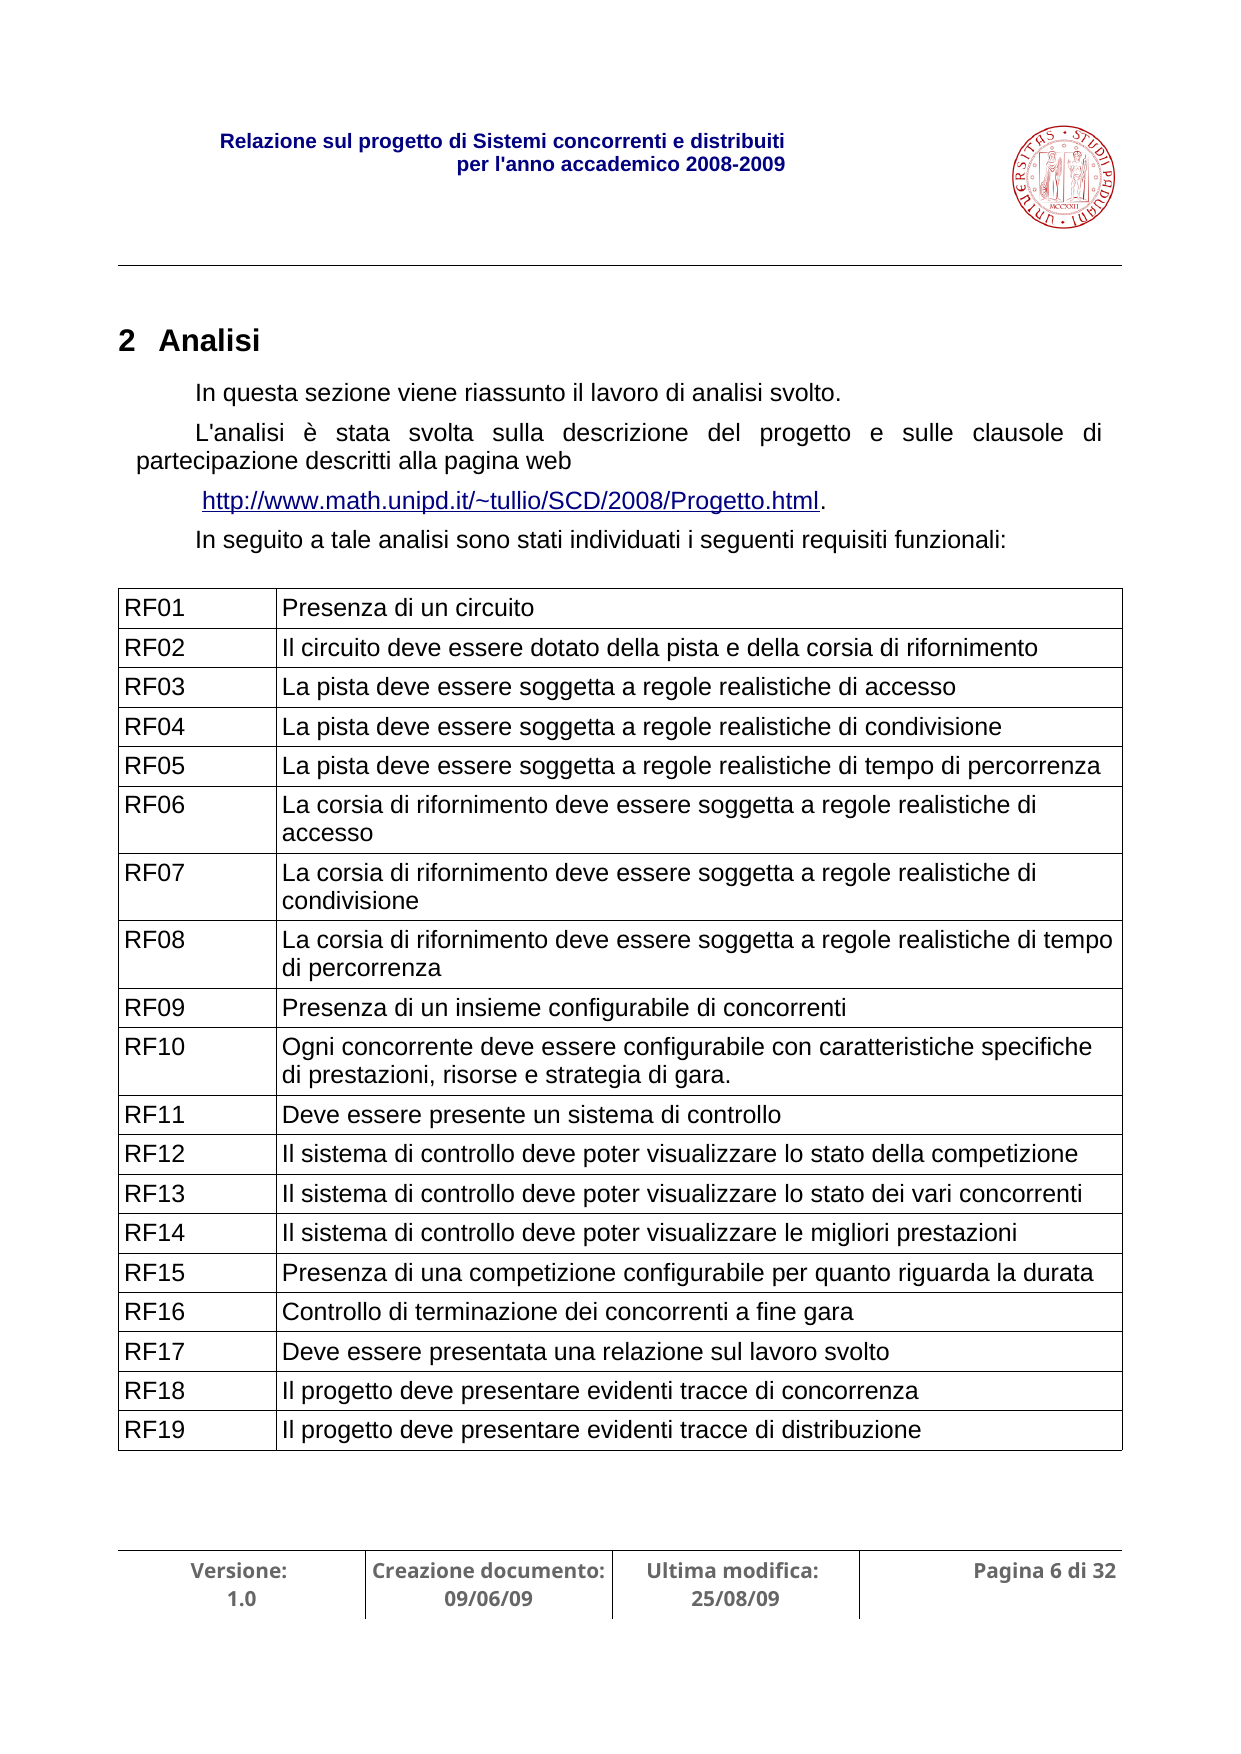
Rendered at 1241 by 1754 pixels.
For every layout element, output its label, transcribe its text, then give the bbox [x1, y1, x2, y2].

table_cell La corsia di rifornimento deve essere soggetta a regole realistiche di condivisione [277, 854, 1122, 920]
table_cell Il circuito deve essere dotato della pista e della corsia di rifornimento [277, 629, 1122, 667]
table_cell RF09 [119, 989, 276, 1027]
table_cell Il progetto deve presentare evidenti tracce di distribuzione [277, 1411, 1122, 1450]
table_cell RF11 [119, 1096, 276, 1134]
table_cell Deve essere presentata una relazione sul lavoro svolto [277, 1332, 1122, 1371]
table_cell RF19 [119, 1411, 276, 1450]
table_cell RF07 [119, 854, 276, 920]
text L'analisi è stata svolta sulla descrizione del progetto e sulle clausole di partecipazione descritti alla pagina web [136, 419, 1104, 475]
table_cell RF03 [119, 668, 276, 707]
table_cell Il sistema di controllo deve poter visualizzare le migliori prestazioni [277, 1214, 1122, 1252]
table_cell RF12 [119, 1135, 276, 1173]
table_header Presenza di un circuito [277, 589, 1122, 628]
table_cell La pista deve essere soggetta a regole realistiche di accesso [277, 668, 1122, 707]
table_cell RF02 [119, 629, 276, 667]
table_cell RF04 [119, 708, 276, 746]
table_cell Ogni concorrente deve essere configurabile con caratteristiche specifiche di prestazioni, risorse e strategia di gara. [277, 1028, 1122, 1094]
table_cell La pista deve essere soggetta a regole realistiche di condivisione [277, 708, 1122, 746]
table_cell RF17 [119, 1332, 276, 1371]
table_cell RF06 [119, 787, 276, 853]
table_cell Il sistema di controllo deve poter visualizzare lo stato dei vari concorrenti [277, 1175, 1122, 1213]
text http://www.math.unipd.it/~tullio/SCD/2008/Progetto.html. [136, 487, 1104, 514]
table_cell RF10 [119, 1028, 276, 1094]
table_cell Il sistema di controllo deve poter visualizzare lo stato della competizione [277, 1135, 1122, 1173]
table_cell RF14 [119, 1214, 276, 1252]
table_cell RF13 [119, 1175, 276, 1213]
table_cell RF16 [119, 1293, 276, 1331]
table_cell RF18 [119, 1372, 276, 1410]
table_cell RF05 [119, 747, 276, 786]
picture [1010, 123, 1117, 231]
table_cell Controllo di terminazione dei concorrenti a fine gara [277, 1293, 1122, 1331]
table_cell RF08 [119, 921, 276, 988]
text In seguito a tale analisi sono stati individuati i seguenti requisiti funzionali: [136, 526, 1104, 554]
subtitle Analisi [118, 323, 1122, 358]
table_cell La pista deve essere soggetta a regole realistiche di tempo di percorrenza [277, 747, 1122, 786]
table_header RF01 [119, 589, 276, 628]
table_cell Presenza di una competizione configurabile per quanto riguarda la durata [277, 1254, 1122, 1292]
table_cell Presenza di un insieme configurabile di concorrenti [277, 989, 1122, 1027]
table_cell La corsia di rifornimento deve essere soggetta a regole realistiche di accesso [277, 787, 1122, 853]
text In questa sezione viene riassunto il lavoro di analisi svolto. [136, 379, 1104, 407]
table_cell Il progetto deve presentare evidenti tracce di concorrenza [277, 1372, 1122, 1410]
table_cell La corsia di rifornimento deve essere soggetta a regole realistiche di tempo di percorrenza [277, 921, 1122, 988]
table_cell Deve essere presente un sistema di controllo [277, 1096, 1122, 1134]
table_cell RF15 [119, 1254, 276, 1292]
